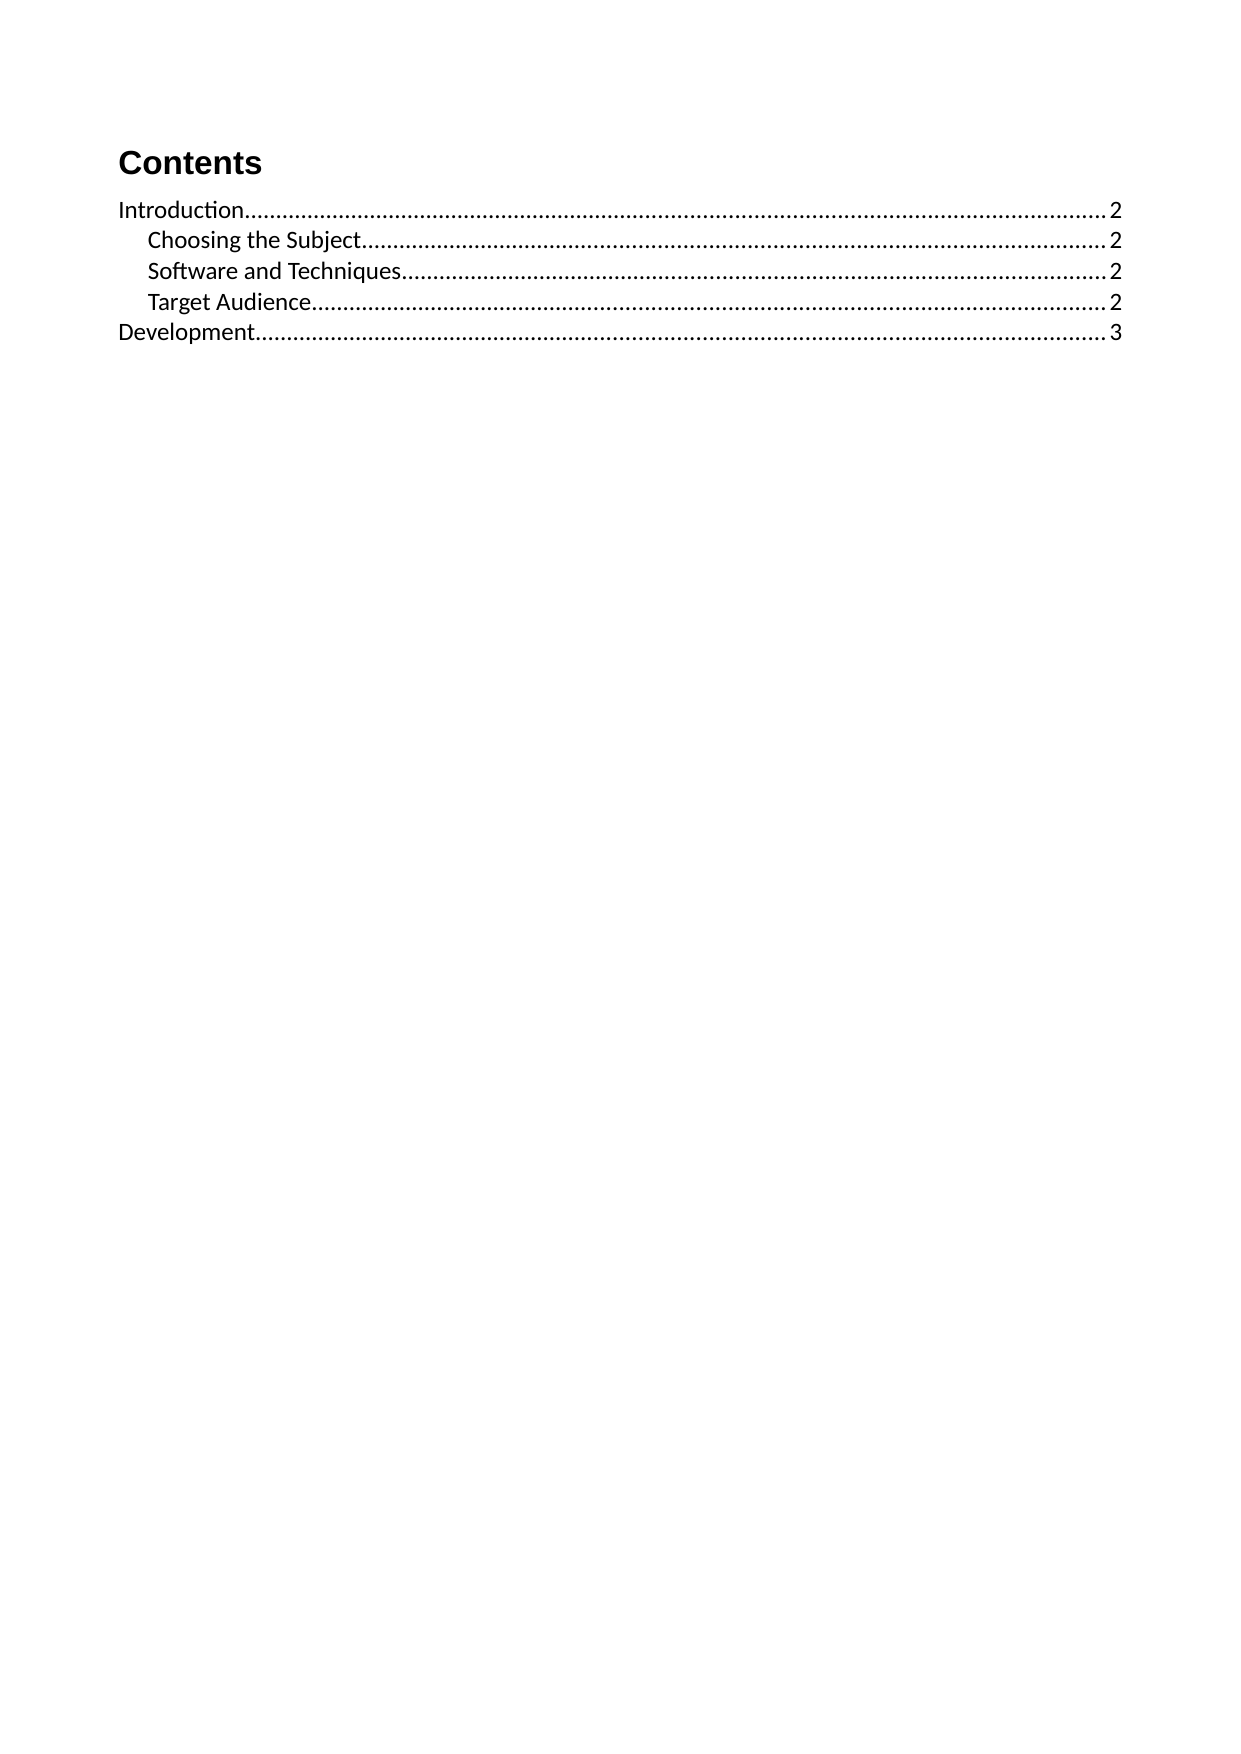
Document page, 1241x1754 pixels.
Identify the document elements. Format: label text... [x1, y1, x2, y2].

text Target Audience 2 [148, 286, 1122, 316]
subtitle Contents [118, 143, 1122, 182]
text Development 3 [118, 316, 1122, 347]
text Introduction 2 [118, 194, 1122, 224]
text Choosing the Subject 2 [148, 224, 1122, 255]
text Software and Techniques 2 [148, 255, 1122, 286]
